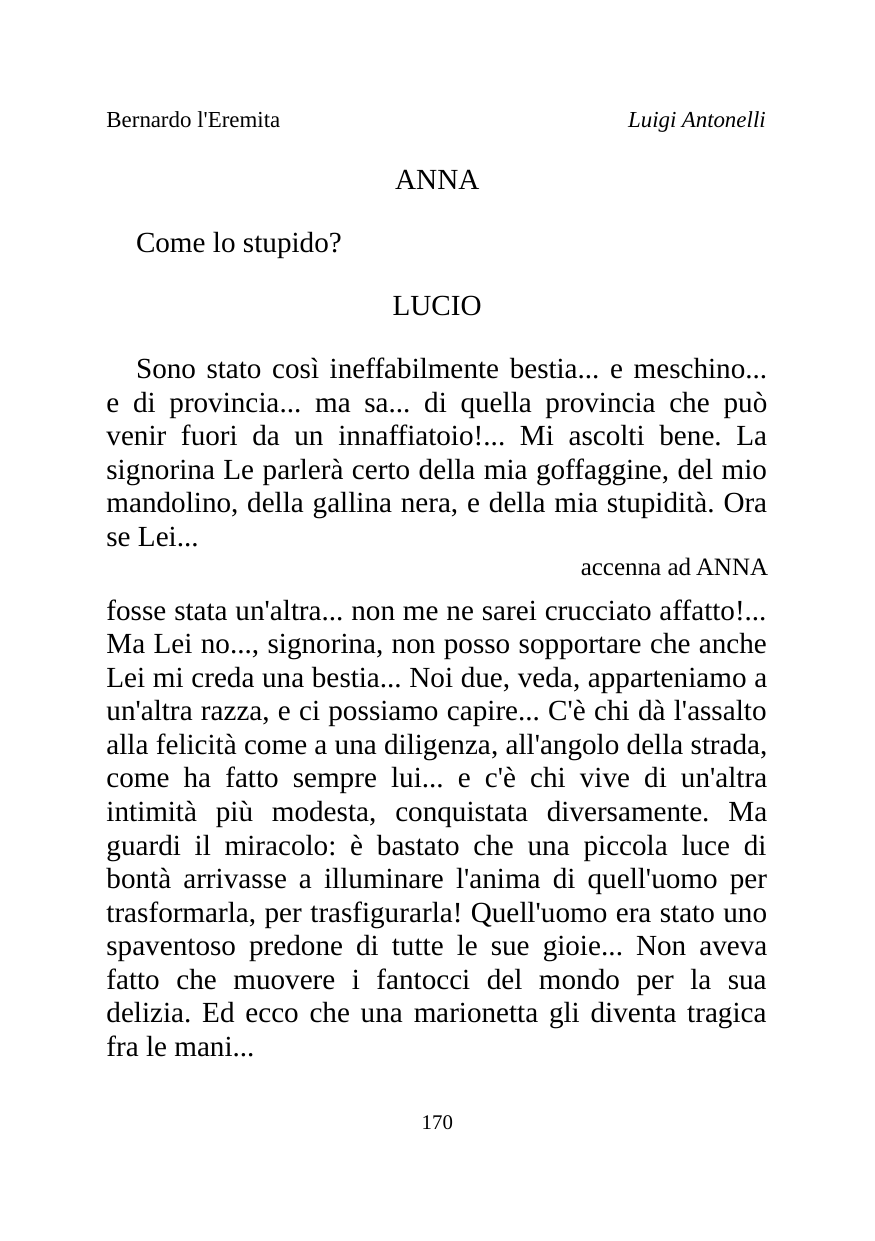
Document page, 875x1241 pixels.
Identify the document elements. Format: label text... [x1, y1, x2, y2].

text accenna ad ANNA [431, 552, 768, 581]
text ANNA [106, 162, 768, 196]
text fosse stata un'altra... non me ne sarei crucciato affatto!... Ma Lei no..., signorina, non posso sopportare che anche Lei mi creda una bestia... Noi due, veda, apparteniamo a un'altra razza, e ci possiamo capire... C'è chi dà l'assalto alla felicità come a una diligenza, all'angolo della strada, come ha fatto sempre lui... e c'è chi vive di un'altra intimità più modesta, conquistata diversamente. Ma guardi il miracolo: è bastato che una piccola luce di bontà arrivasse a illuminare l'anima di quell'uomo per trasformarla, per trasfigurarla! Quell'uomo era stato uno spaventoso predone di tutte le sue gioie... Non aveva fatto che muovere i fantocci del mondo per la sua delizia. Ed ecco che una marionetta gli diventa tragica fra le mani... [106, 593, 768, 1062]
text LUCIO [106, 288, 768, 322]
text Sono stato così ineffabilmente bestia... e meschino... e di provincia... ma sa... di quella provincia che può venir fuori da un innaffiatoio!... Mi ascolti bene. La signorina Le parlerà certo della mia goffaggine, del mio mandolino, della gallina nera, e della mia stupidità. Ora se Lei... [106, 351, 768, 552]
text Come lo stupido? [106, 225, 768, 259]
